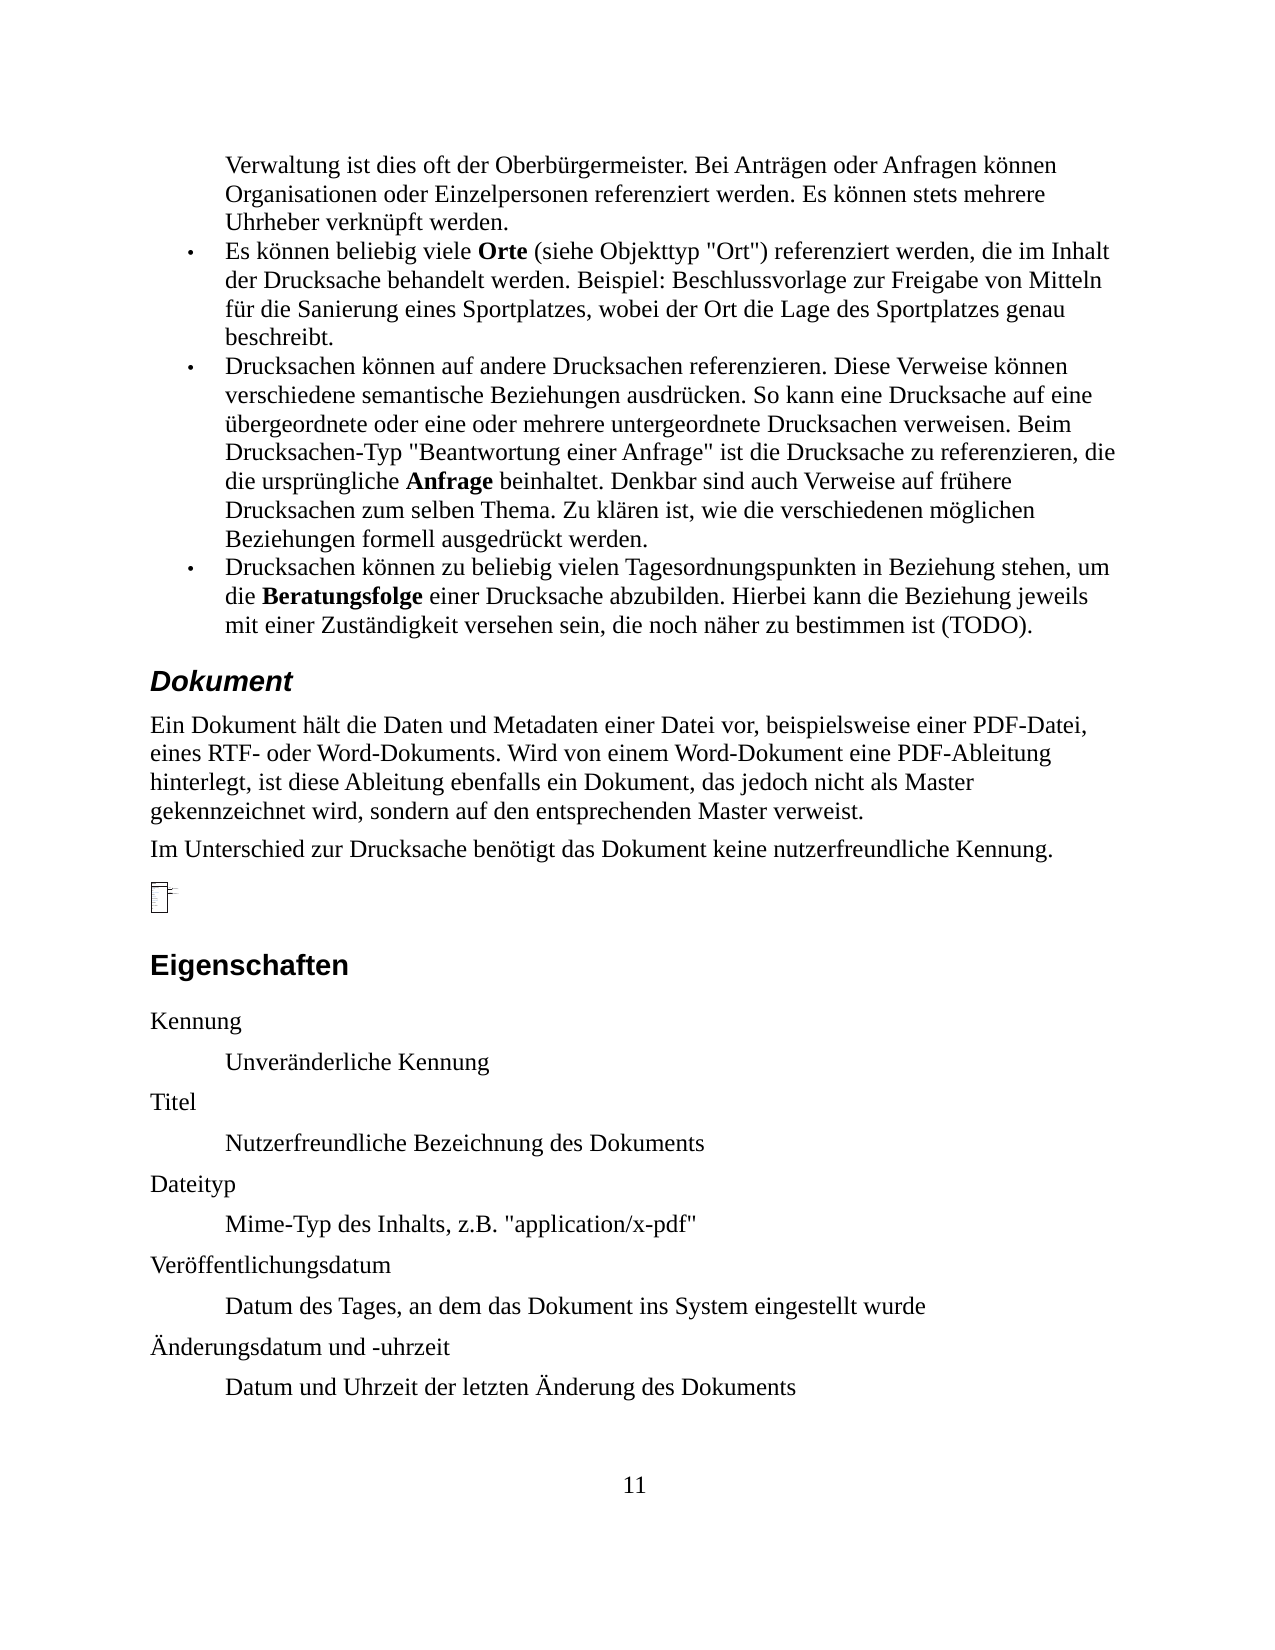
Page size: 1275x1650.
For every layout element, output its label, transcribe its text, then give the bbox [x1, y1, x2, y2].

text Dateityp [150, 1169, 1125, 1197]
text Kennung [150, 1006, 1125, 1034]
text Änderungsdatum und -uhrzeit [150, 1332, 1125, 1360]
subtitle Eigenschaften [150, 948, 1125, 981]
text Im Unterschied zur Drucksache benötigt das Dokument keine nutzerfreundliche Kennung. [150, 834, 1125, 862]
text Veröffentlichungsdatum [150, 1250, 1125, 1279]
text Ein Dokument hält die Daten und Metadaten einer Datei vor, beispielsweise einer PDF-Datei, eines RTF- oder Word-Dokuments. Wird von einem Word-Dokument eine PDF-Ableitung hinterlegt, ist diese Ableitung ebenfalls ein Dokument, das jedoch nicht als Master gekennzeichnet wird, sondern auf den entsprechenden Master verweist. [150, 710, 1125, 825]
subtitle Dokument [150, 664, 1125, 697]
text Datum des Tages, an dem das Dokument ins System eingestellt wurde [225, 1291, 1125, 1320]
text Unveränderliche Kennung [225, 1047, 1125, 1075]
text Mime-Typ des Inhalts, z.B. "application/x-pdf" [225, 1209, 1125, 1238]
list Drucksachen können auf andere Drucksachen referenzieren. Diese Verweise können verschiedene semantische Beziehungen ausdrücken. So kann eine Drucksache auf eine übergeordnete oder eine oder mehrere untergeordnete Drucksachen verweisen. Beim Drucksachen-Typ "Beantwortung einer Anfrage" ist die Drucksache zu referenzieren, die die ursprüngliche Anfrage beinhaltet. Denkbar sind auch Verweise auf frühere Drucksachen zum selben Thema. Zu klären ist, wie die verschiedenen möglichen Beziehungen formell ausgedrückt werden. [187, 351, 1125, 552]
text Titel [150, 1087, 1125, 1116]
text Nutzerfreundliche Bezeichnung des Dokuments [225, 1128, 1125, 1157]
text Datum und Uhrzeit der letzten Änderung des Dokuments [225, 1372, 1125, 1401]
list Drucksachen können zu beliebig vielen Tagesordnungspunkten in Beziehung stehen, um die Beratungsfolge einer Drucksache abzubilden. Hierbei kann die Beziehung jeweils mit einer Zuständigkeit versehen sein, die noch näher zu bestimmen ist (TODO). [187, 552, 1125, 639]
list Verwaltung ist dies oft der Oberbürgermeister. Bei Anträgen oder Anfragen können Organisationen oder Einzelpersonen referenziert werden. Es können stets mehrere Uhrheber verknüpft werden. [187, 150, 1125, 236]
list Es können beliebig viele Orte (siehe Objekttyp "Ort") referenziert werden, die im Inhalt der Drucksache behandelt werden. Beispiel: Beschlussvorlage zur Freigabe von Mitteln für die Sanierung eines Sportplatzes, wobei der Ort die Lage des Sportplatzes genau beschreibt. [187, 236, 1125, 351]
